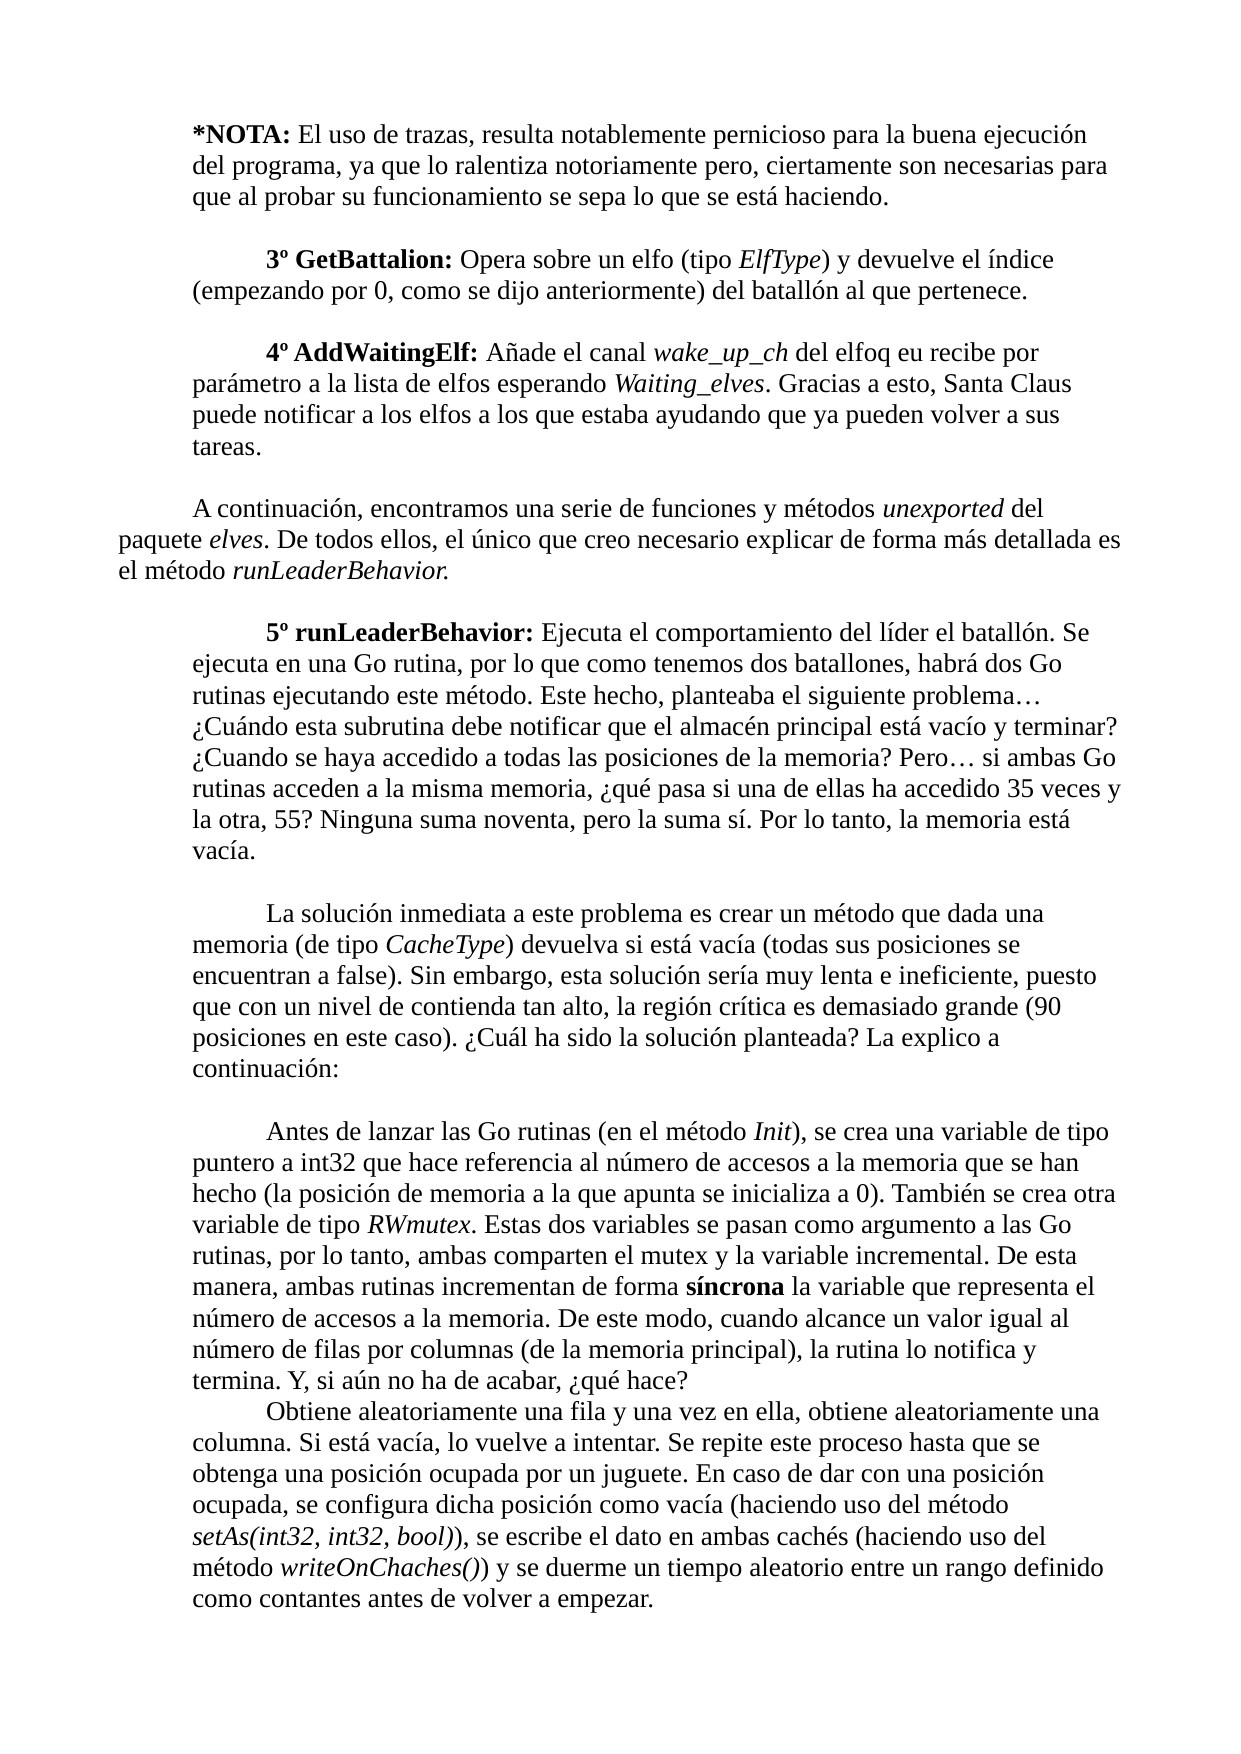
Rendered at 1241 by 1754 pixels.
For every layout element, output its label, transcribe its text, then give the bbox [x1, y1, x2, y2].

text *NOTA: El uso de trazas, resulta notablemente pernicioso para la buena ejecución del programa, ya que lo ralentiza notoriamente pero, ciertamente son necesarias para que al probar su funcionamiento se sepa lo que se está haciendo. [118, 118, 1122, 212]
text Obtiene aleatoriamente una fila y una vez en ella, obtiene aleatoriamente una columna. Si está vacía, lo vuelve a intentar. Se repite este proceso hasta que se obtenga una posición ocupada por un juguete. En caso de dar con una posición ocupada, se configura dicha posición como vacía (haciendo uso del método setAs(int32, int32, bool)), se escribe el dato en ambas cachés (haciendo uso del método writeOnChaches()) y se duerme un tiempo aleatorio entre un rango definido como contantes antes de volver a empezar. [118, 1395, 1122, 1613]
text 4º AddWaitingElf: Añade el canal wake_up_ch del elfoq eu recibe por parámetro a la lista de elfos esperando Waiting_elves. Gracias a esto, Santa Claus puede notificar a los elfos a los que estaba ayudando que ya pueden volver a sus tareas. [118, 336, 1122, 461]
text La solución inmediata a este problema es crear un método que dada una memoria (de tipo CacheType) devuelva si está vacía (todas sus posiciones se encuentran a false). Sin embargo, esta solución sería muy lenta e ineficiente, puesto que con un nivel de contienda tan alto, la región crítica es demasiado grande (90 posiciones en este caso). ¿Cuál ha sido la solución planteada? La explico a continuación: [118, 897, 1122, 1084]
text 5º runLeaderBehavior: Ejecuta el comportamiento del líder el batallón. Se ejecuta en una Go rutina, por lo que como tenemos dos batallones, habrá dos Go rutinas ejecutando este método. Este hecho, planteaba el siguiente problema… ¿Cuándo esta subrutina debe notificar que el almacén principal está vacío y terminar? ¿Cuando se haya accedido a todas las posiciones de la memoria? Pero… si ambas Go rutinas acceden a la misma memoria, ¿qué pasa si una de ellas ha accedido 35 veces y la otra, 55? Ninguna suma noventa, pero la suma sí. Por lo tanto, la memoria está vacía. [118, 616, 1122, 866]
text 3º GetBattalion: Opera sobre un elfo (tipo ElfType) y devuelve el índice (empezando por 0, como se dijo anteriormente) del batallón al que pertenece. [118, 243, 1122, 305]
text Antes de lanzar las Go rutinas (en el método Init), se crea una variable de tipo puntero a int32 que hace referencia al número de accesos a la memoria que se han hecho (la posición de memoria a la que apunta se inicializa a 0). También se crea otra variable de tipo RWmutex. Estas dos variables se pasan como argumento a las Go rutinas, por lo tanto, ambas comparten el mutex y la variable incremental. De esta manera, ambas rutinas incrementan de forma síncrona la variable que representa el número de accesos a la memoria. De este modo, cuando alcance un valor igual al número de filas por columnas (de la memoria principal), la rutina lo notifica y termina. Y, si aún no ha de acabar, ¿qué hace? [118, 1115, 1122, 1395]
text A continuación, encontramos una serie de funciones y métodos unexported del paquete elves. De todos ellos, el único que creo necesario explicar de forma más detallada es el método runLeaderBehavior. [118, 492, 1122, 585]
